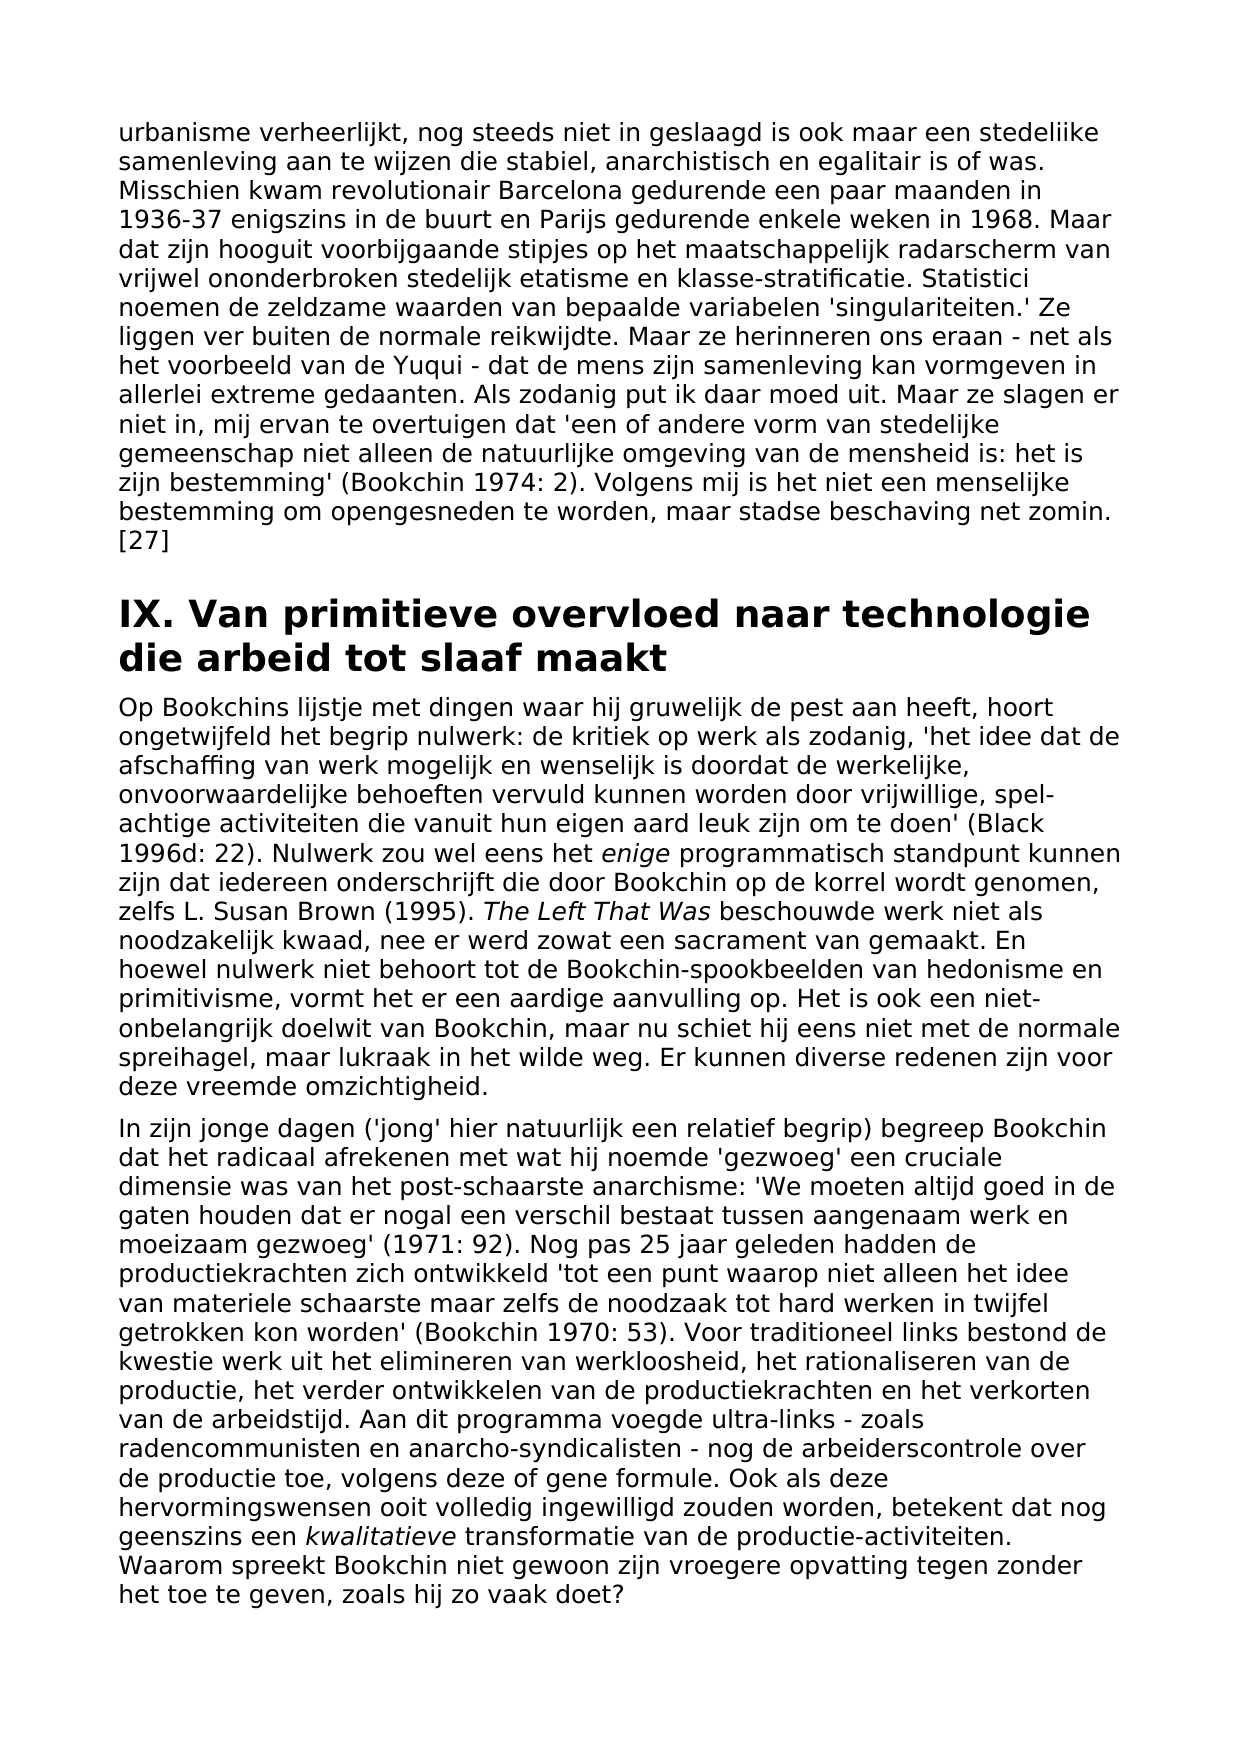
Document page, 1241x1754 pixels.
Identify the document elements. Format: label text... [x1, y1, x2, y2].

subtitle IX. Van primitieve overvloed naar technologie die arbeid tot slaaf maakt [118, 593, 1122, 680]
text In zijn jonge dagen ('jong' hier natuurlijk een relatief begrip) begreep Bookchin dat het radicaal afrekenen met wat hij noemde 'gezwoeg' een cruciale dimensie was van het post-schaarste anarchisme: 'We moeten altijd goed in de gaten houden dat er nogal een verschil bestaat tussen aangenaam werk en moeizaam gezwoeg' (1971: 92). Nog pas 25 jaar geleden hadden de productiekrachten zich ontwikkeld 'tot een punt waarop niet alleen het idee van materiele schaarste maar zelfs de noodzaak tot hard werken in twijfel getrokken kon worden' (Bookchin 1970: 53). Voor traditioneel links bestond de kwestie werk uit het elimineren van werkloosheid, het rationaliseren van de productie, het verder ontwikkelen van de productiekrachten en het verkorten van de arbeidstijd. Aan dit programma voegde ultra-links - zoals radencommunisten en anarcho-syndicalisten - nog de arbeiderscontrole over de productie toe, volgens deze of gene formule. Ook als deze hervormingswensen ooit volledig ingewilligd zouden worden, betekent dat nog geenszins een kwalitatieve transformatie van de productie-activiteiten. Waarom spreekt Bookchin niet gewoon zijn vroegere opvatting tegen zonder het toe te geven, zoals hij zo vaak doet? [118, 1114, 1122, 1609]
text Op Bookchins lijstje met dingen waar hij gruwelijk de pest aan heeft, hoort ongetwijfeld het begrip nulwerk: de kritiek op werk als zodanig, 'het idee dat de afschaffing van werk mogelijk en wenselijk is doordat de werkelijke, onvoorwaardelijke behoeften vervuld kunnen worden door vrijwillige, spel-achtige activiteiten die vanuit hun eigen aard leuk zijn om te doen' (Black 1996d: 22). Nulwerk zou wel eens het enige programmatisch standpunt kunnen zijn dat iedereen onderschrijft die door Bookchin op de korrel wordt genomen, zelfs L. Susan Brown (1995). The Left That Was beschouwde werk niet als noodzakelijk kwaad, nee er werd zowat een sacrament van gemaakt. En hoewel nulwerk niet behoort tot de Bookchin-spookbeelden van hedonisme en primitivisme, vormt het er een aardige aanvulling op. Het is ook een niet-onbelangrijk doelwit van Bookchin, maar nu schiet hij eens niet met de normale spreihagel, maar lukraak in het wilde weg. Er kunnen diverse redenen zijn voor deze vreemde omzichtigheid. [118, 693, 1122, 1101]
text urbanisme verheerlijkt, nog steeds niet in geslaagd is ook maar een stedeliike samenleving aan te wijzen die stabiel, anarchistisch en egalitair is of was. Misschien kwam revolutionair Barcelona gedurende een paar maanden in 1936-37 enigszins in de buurt en Parijs gedurende enkele weken in 1968. Maar dat zijn hooguit voorbijgaande stipjes op het maatschappelijk radarscherm van vrijwel ononderbroken stedelijk etatisme en klasse-stratificatie. Statistici noemen de zeldzame waarden van bepaalde variabelen 'singulariteiten.' Ze liggen ver buiten de normale reikwijdte. Maar ze herinneren ons eraan - net als het voorbeeld van de Yuqui - dat de mens zijn samenleving kan vormgeven in allerlei extreme gedaanten. Als zodanig put ik daar moed uit. Maar ze slagen er niet in, mij ervan te overtuigen dat 'een of andere vorm van stedelijke gemeenschap niet alleen de natuurlijke omgeving van de mensheid is: het is zijn bestemming' (Bookchin 1974: 2). Volgens mij is het niet een menselijke bestemming om opengesneden te worden, maar stadse beschaving net zomin.[27] [118, 118, 1122, 556]
